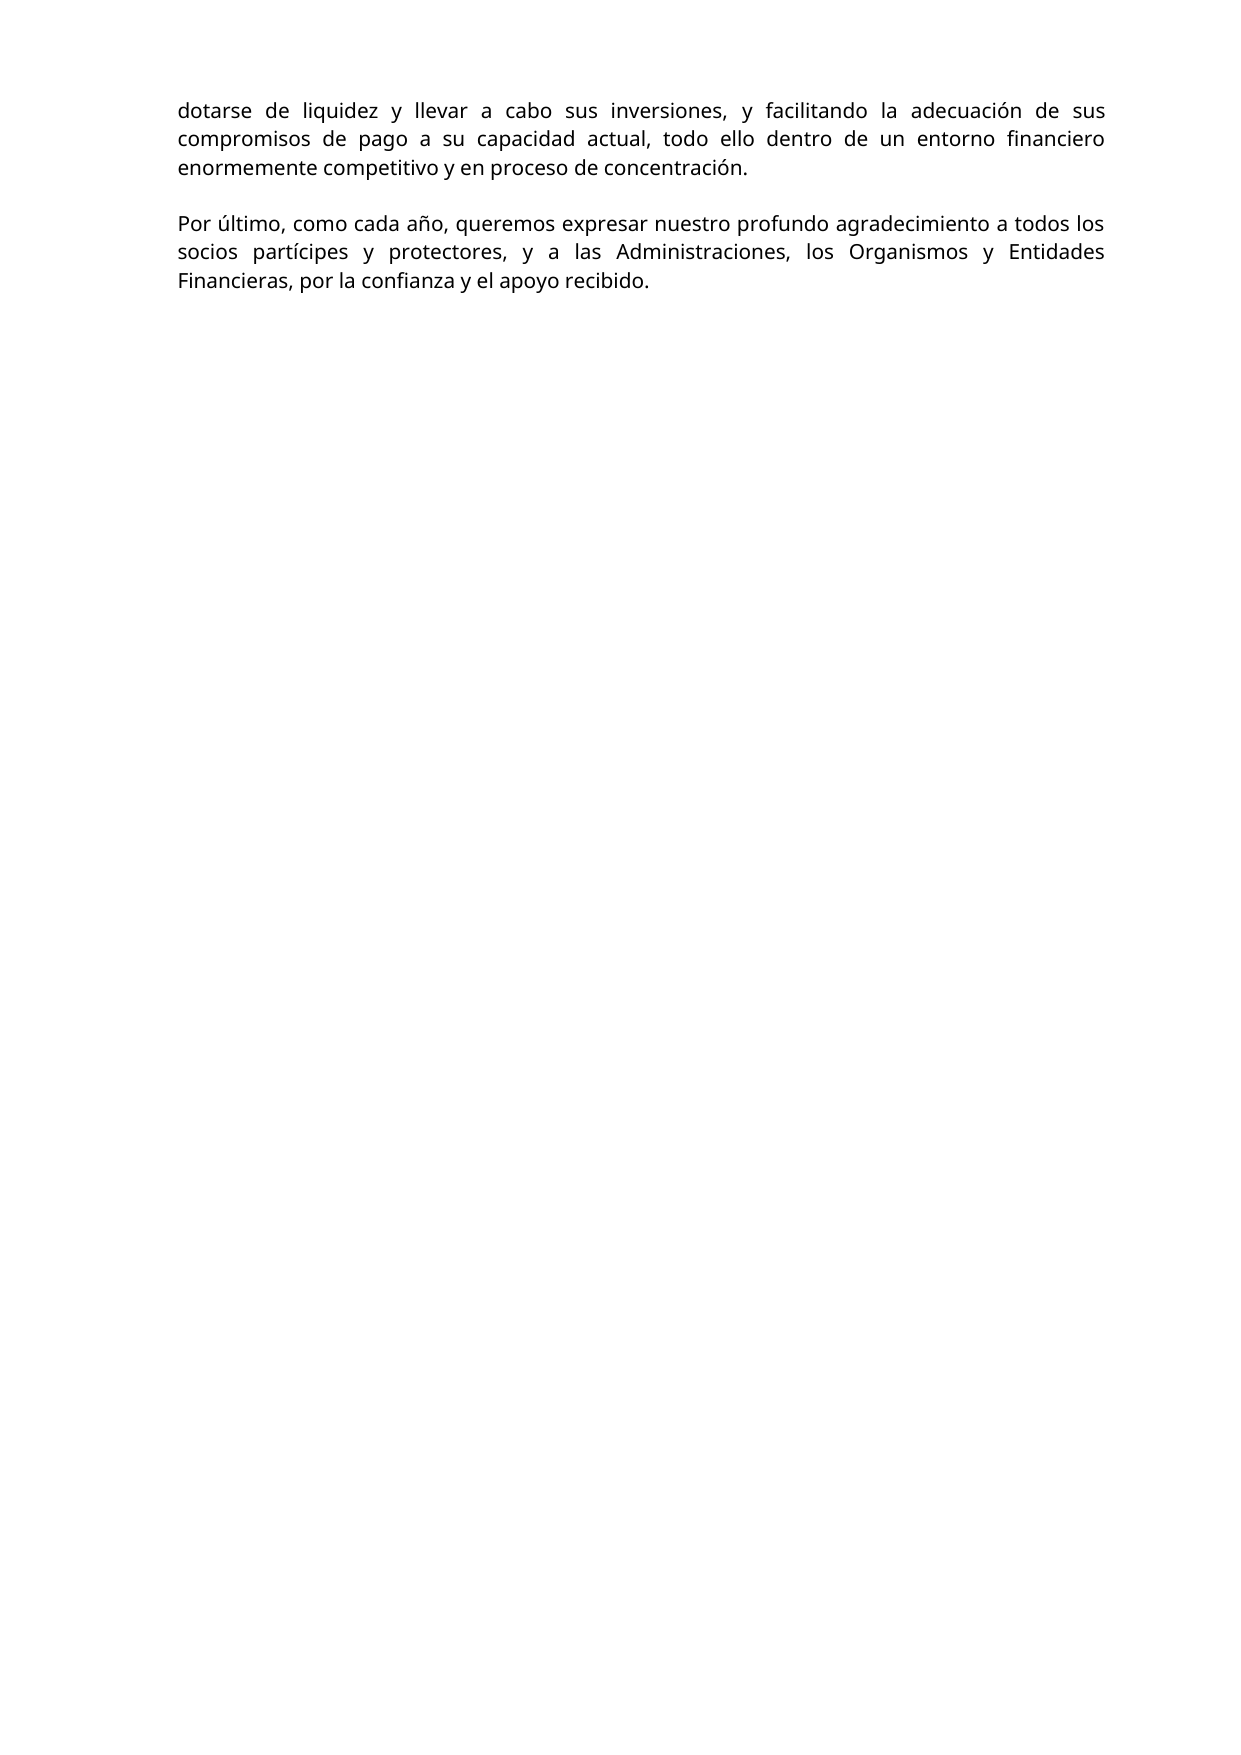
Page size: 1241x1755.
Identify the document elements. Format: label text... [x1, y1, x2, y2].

text Por último, como cada año, queremos expresar nuestro profundo agradecimiento a todos los socios partícipes y protectores, y a las Administraciones, los Organismos y Entidades Financieras, por la confianza y el apoyo recibido. [177, 209, 1106, 294]
text dotarse de liquidez y llevar a cabo sus inversiones, y facilitando la adecuación de sus compromisos de pago a su capacidad actual, todo ello dentro de un entorno financiero enormemente competitivo y en proceso de concentración. [177, 96, 1106, 181]
